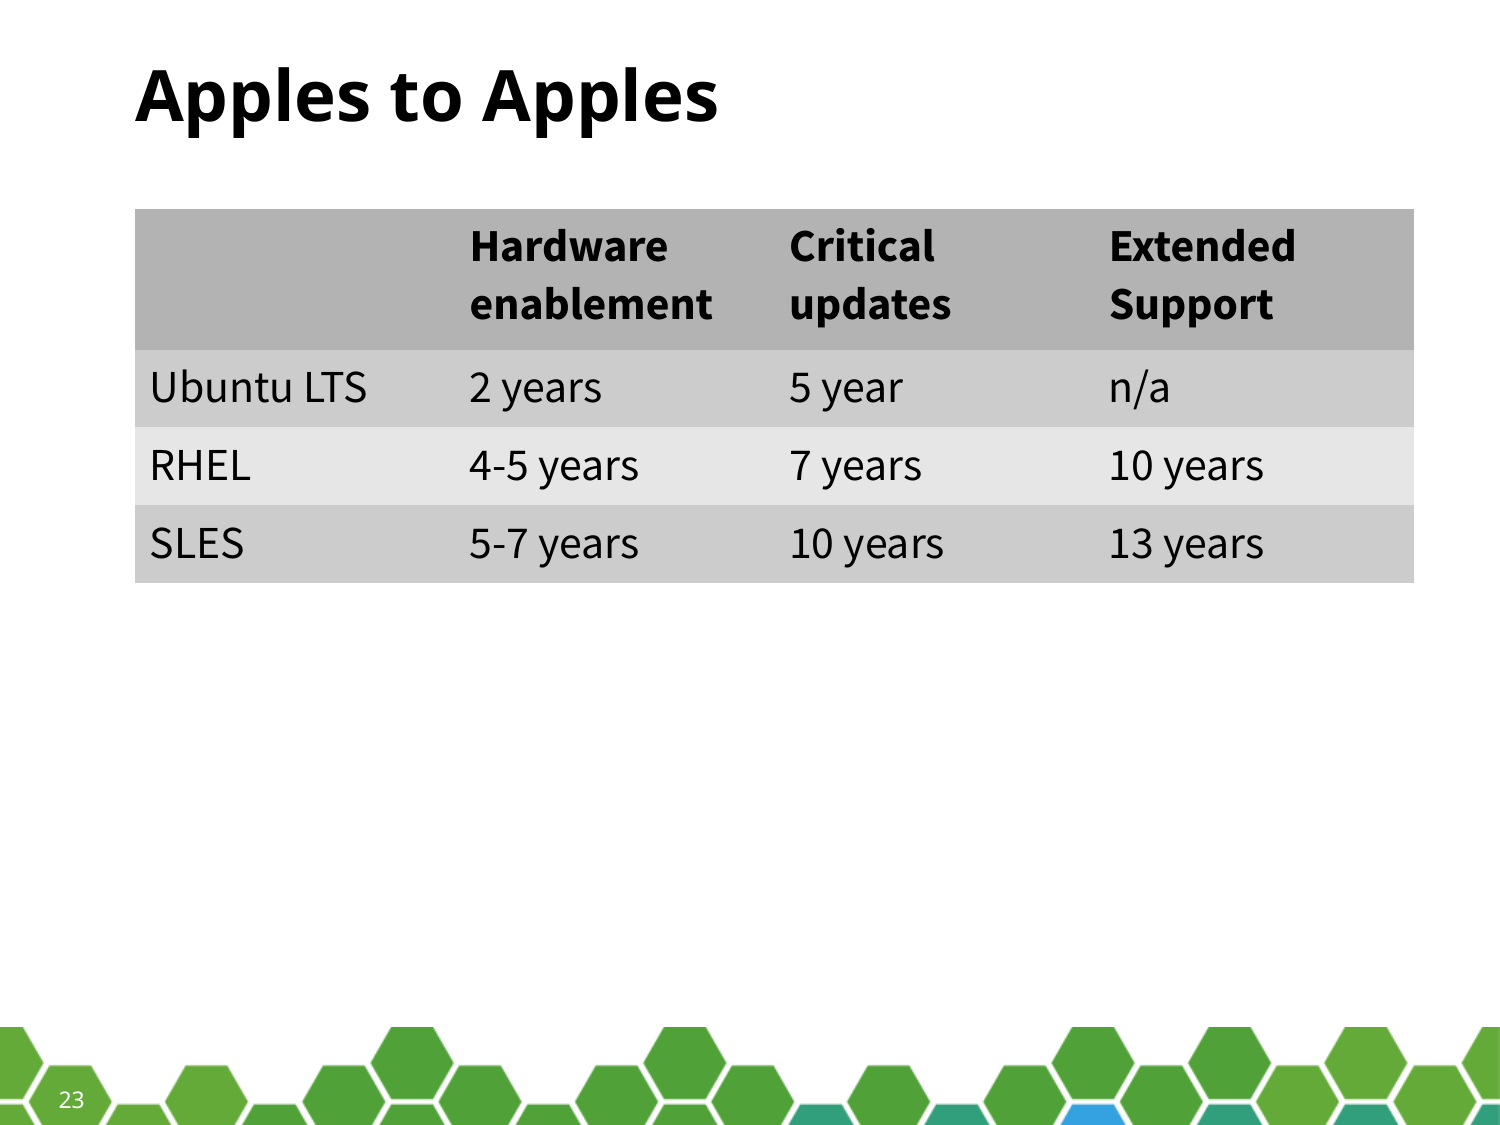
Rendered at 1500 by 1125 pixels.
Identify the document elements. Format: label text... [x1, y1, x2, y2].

picture [0, 1027, 1500, 1125]
table_cell 13 years [1094, 505, 1414, 583]
table_header Critical updates [774, 209, 1094, 350]
table_cell 2 years [455, 350, 774, 427]
table_cell 5-7 years [455, 505, 774, 583]
table_cell 10 years [1094, 427, 1414, 505]
table_cell 4-5 years [455, 427, 774, 505]
table_cell 5 year [774, 350, 1094, 427]
table_header Extended Support [1094, 209, 1414, 350]
table_header [135, 209, 455, 350]
table_cell 10 years [774, 505, 1094, 583]
table_cell n/a [1094, 350, 1414, 427]
table_cell SLES [135, 505, 455, 583]
table_cell 7 years [774, 427, 1094, 505]
title Apples to Apples [135, 12, 1372, 175]
table_cell RHEL [135, 427, 455, 505]
table_header Hardware enablement [455, 209, 774, 350]
table_cell Ubuntu LTS [135, 350, 455, 427]
